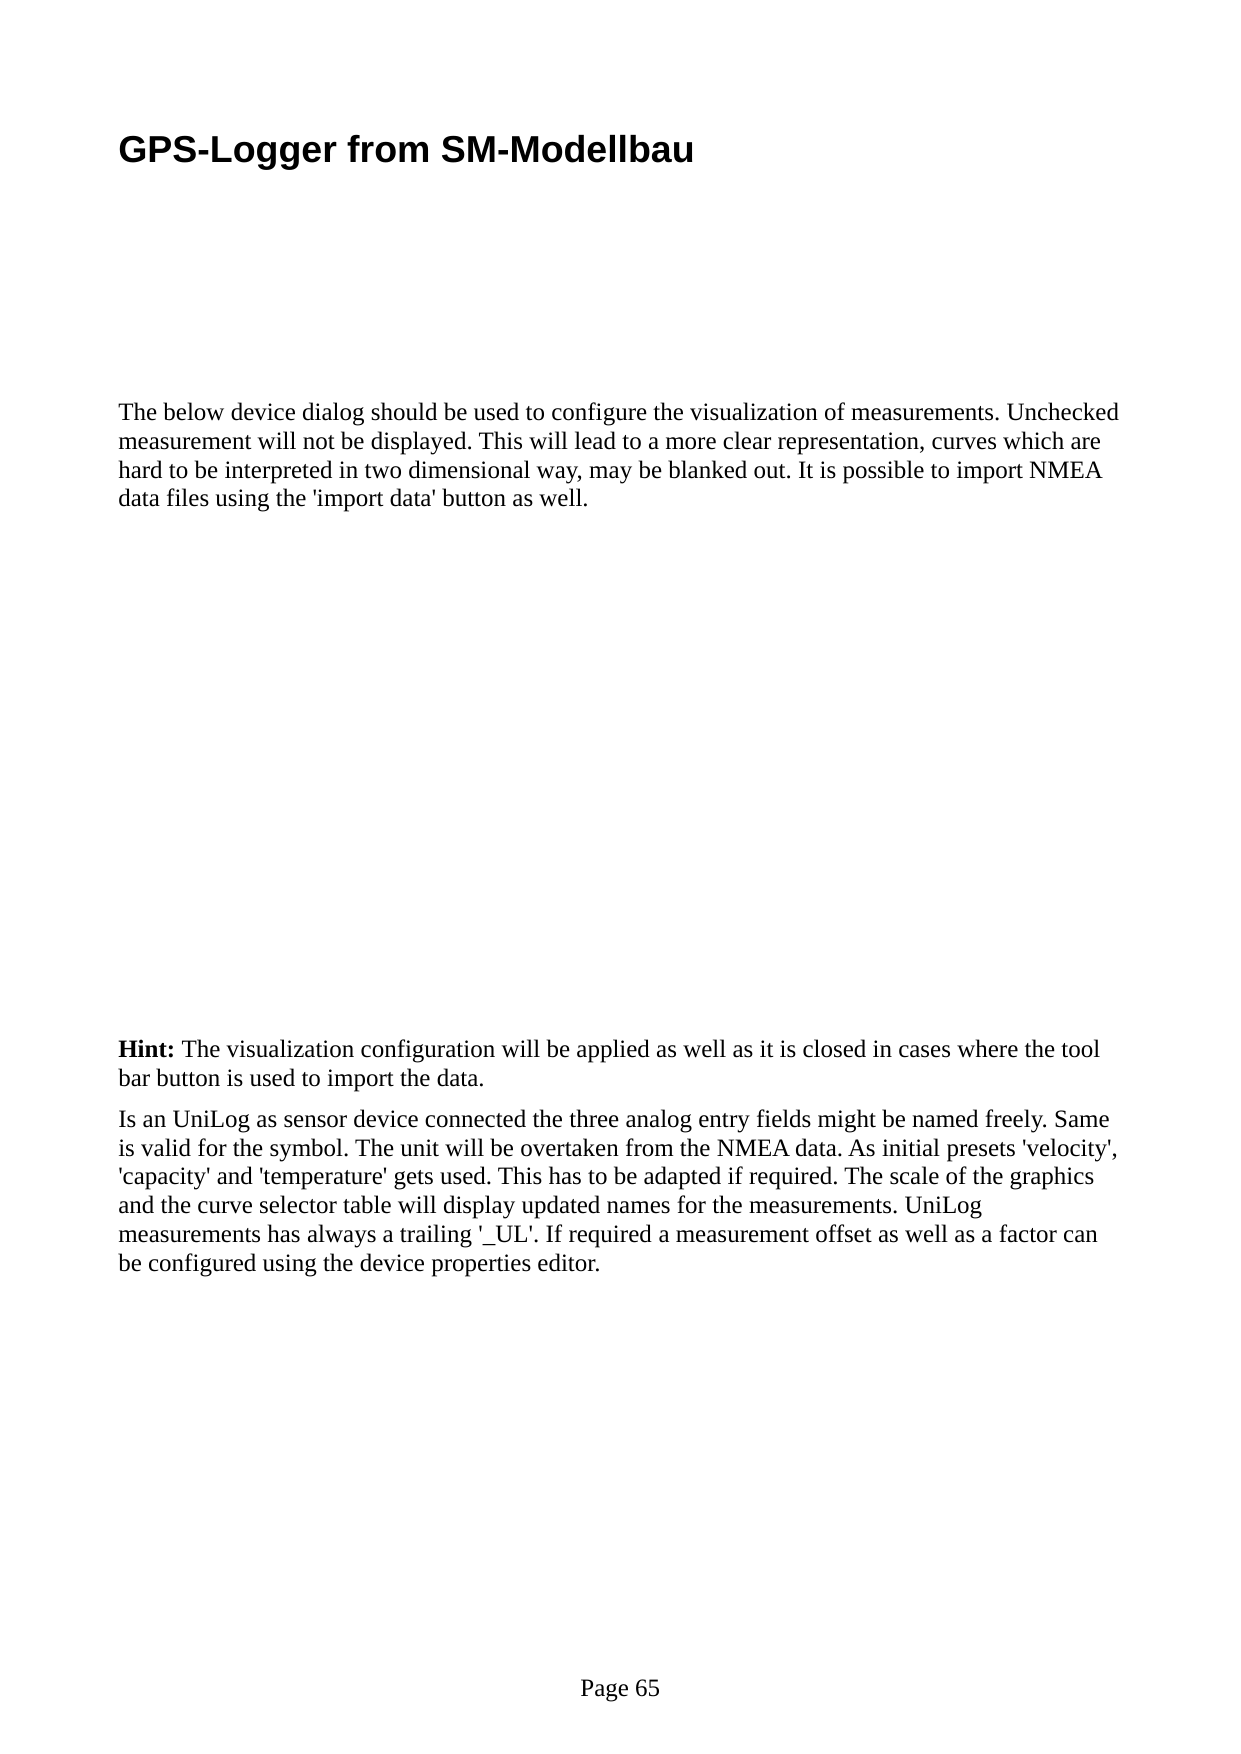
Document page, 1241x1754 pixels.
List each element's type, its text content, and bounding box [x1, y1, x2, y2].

text Is an UniLog as sensor device connected the three analog entry fields might be named freely. Same is valid for the symbol. The unit will be overtaken from the NMEA data. As initial presets 'velocity', 'capacity' and 'temperature' gets used. This has to be adapted if required. The scale of the graphics and the curve selector table will display updated names for the measurements. UniLog measurements has always a trailing '_UL'. If required a measurement offset as well as a factor can be configured using the device properties editor. [118, 1104, 1122, 1276]
text The below device dialog should be used to configure the visualization of measurements. Unchecked measurement will not be displayed. This will lead to a more clear representation, curves which are hard to be interpreted in two dimensional way, may be blanked out. It is possible to import NMEA data files using the 'import data' button as well. [118, 397, 1122, 512]
subtitle GPS-Logger from SM-Modellbau [118, 127, 1122, 170]
text Hint: The visualization configuration will be applied as well as it is closed in cases where the tool bar button is used to import the data. [118, 1034, 1122, 1091]
